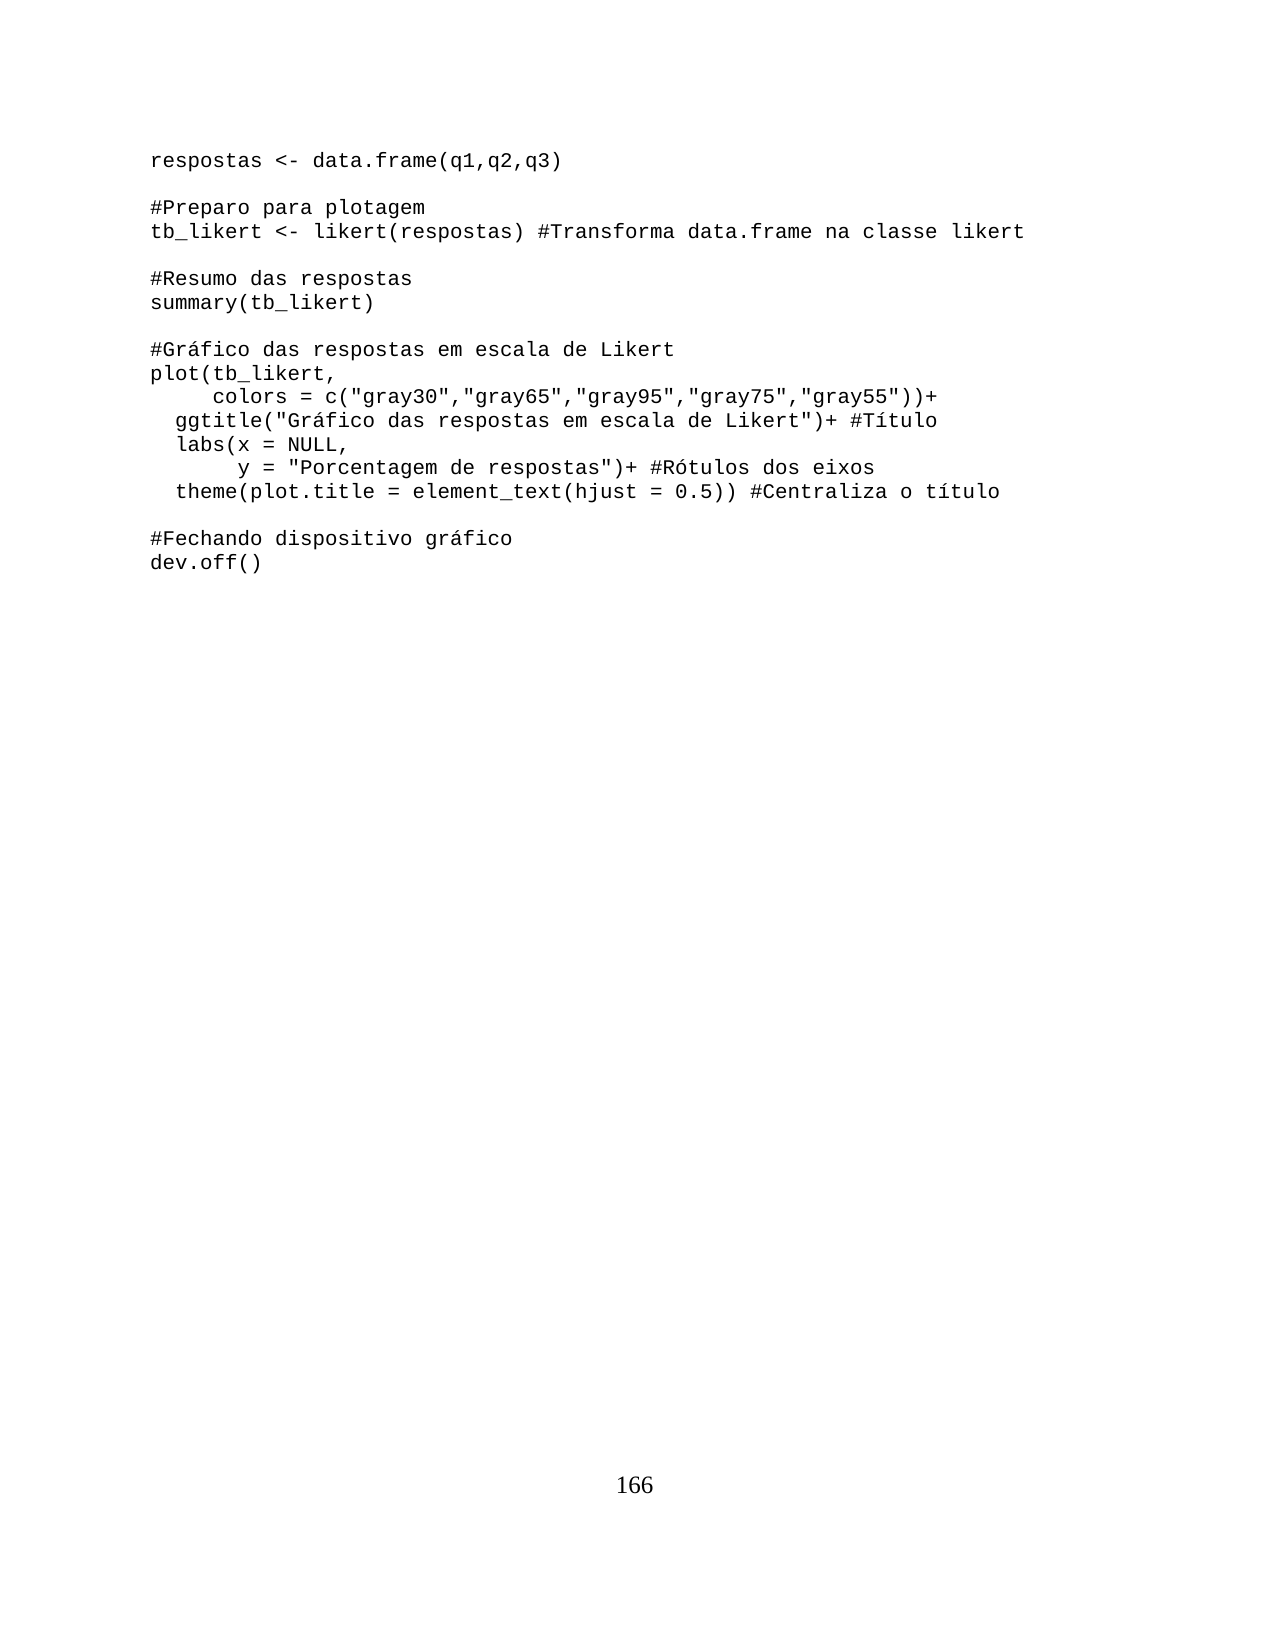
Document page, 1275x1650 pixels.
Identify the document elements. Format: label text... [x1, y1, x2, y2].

text respostas <- data.frame(q1,q2,q3) [150, 150, 1125, 174]
text theme(plot.title = element_text(hjust = 0.5)) #Centraliza o título [150, 481, 1125, 505]
text #Gráfico das respostas em escala de Likert [150, 339, 1125, 363]
text #Fechando dispositivo gráfico [150, 528, 1125, 552]
text plot(tb_likert, [150, 363, 1125, 386]
text tb_likert <- likert(respostas) #Transforma data.frame na classe likert [150, 221, 1125, 244]
text labs(x = NULL, [150, 434, 1125, 457]
text dev.off() [150, 552, 1125, 576]
text y = "Porcentagem de respostas")+ #Rótulos dos eixos [150, 457, 1125, 481]
text colors = c("gray30","gray65","gray95","gray75","gray55"))+ [150, 386, 1125, 410]
text #Resumo das respostas [150, 268, 1125, 292]
text summary(tb_likert) [150, 292, 1125, 316]
text #Preparo para plotagem [150, 197, 1125, 221]
text ggtitle("Gráfico das respostas em escala de Likert")+ #Título [150, 410, 1125, 434]
